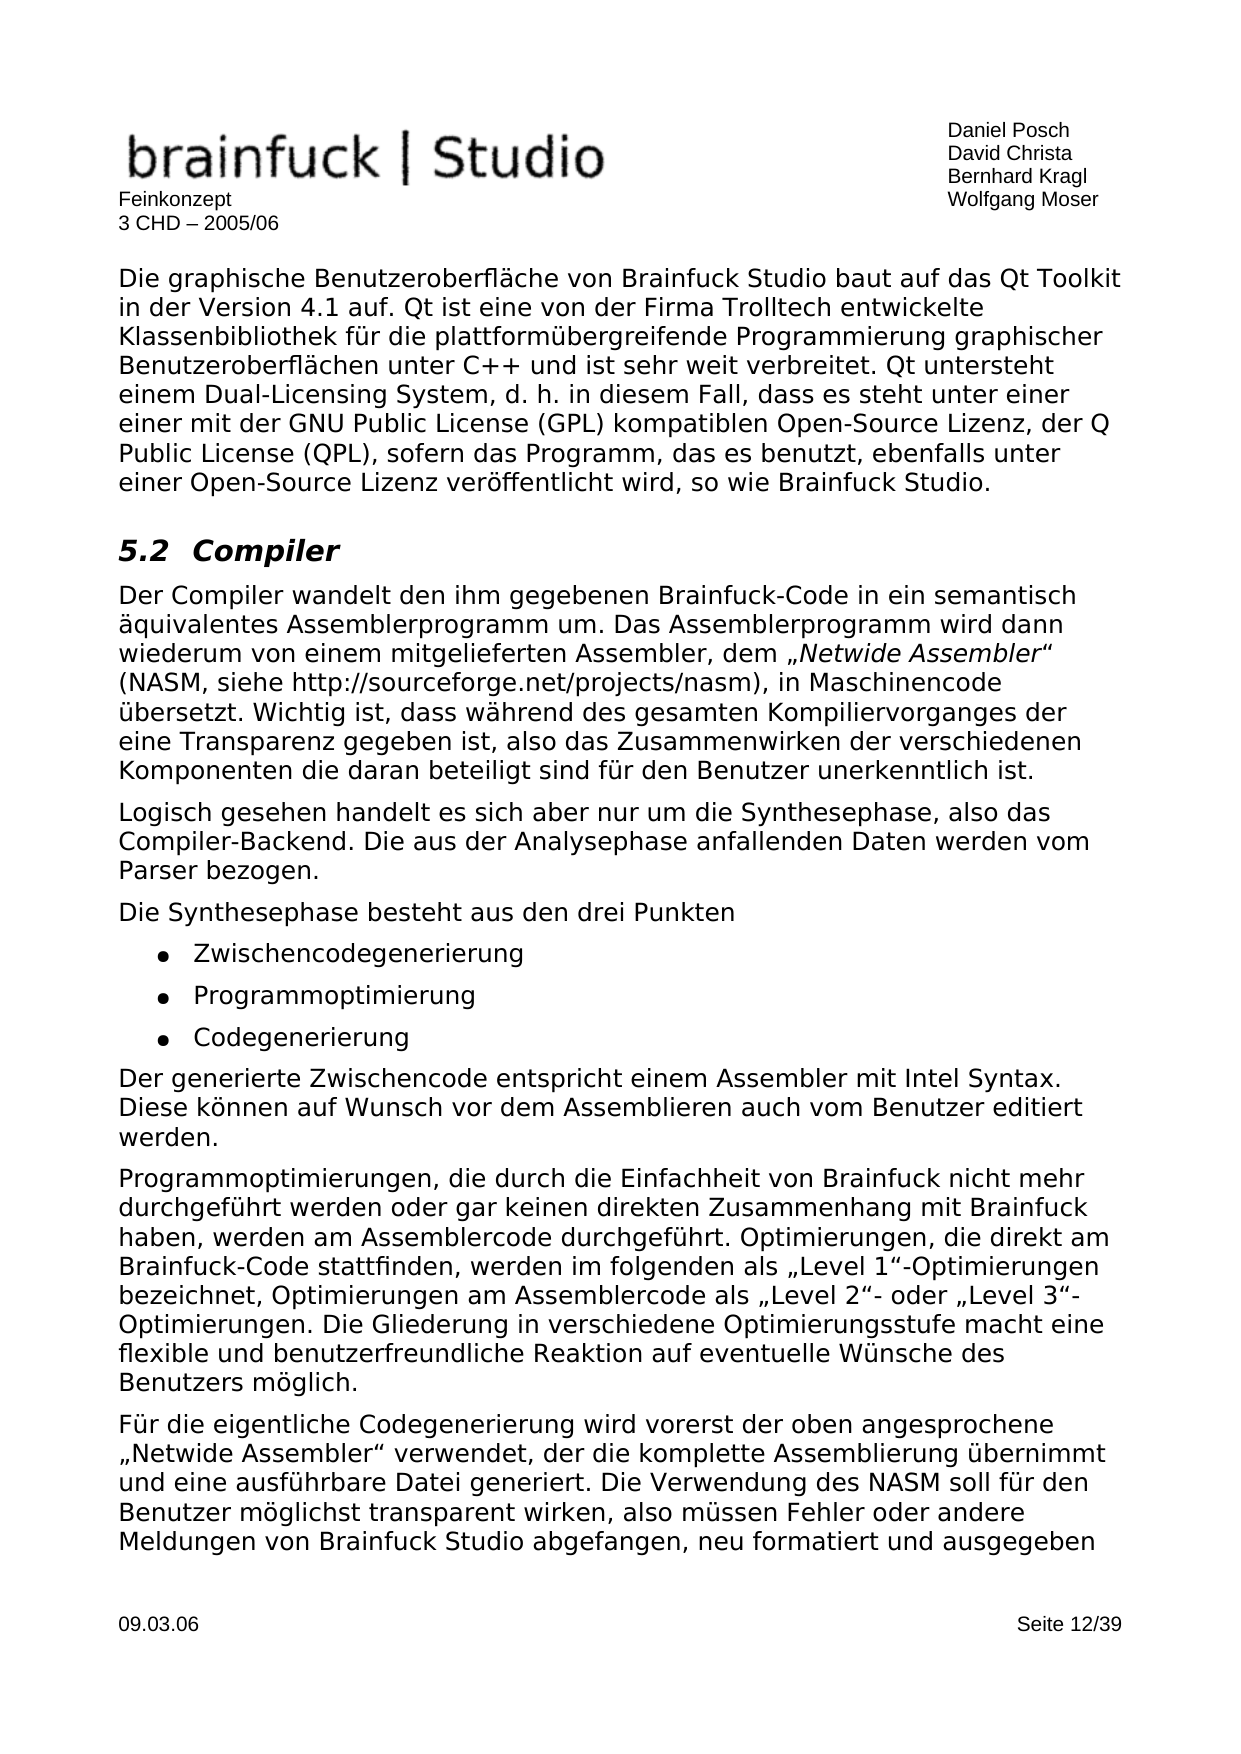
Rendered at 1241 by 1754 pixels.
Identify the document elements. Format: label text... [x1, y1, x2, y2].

text Für die eigentliche Codegenerierung wird vorerst der oben angesprochene „Netwide Assembler“ verwendet, der die komplette Assemblierung übernimmt und eine ausführbare Datei generiert. Die Verwendung des NASM soll für den Benutzer möglichst transparent wirken, also müssen Fehler oder andere Meldungen von Brainfuck Studio abgefangen, neu formatiert und ausgegeben [118, 1410, 1122, 1556]
list Codegenerierung [156, 1023, 1122, 1052]
text Der Compiler wandelt den ihm gegebenen Brainfuck-Code in ein semantisch äquivalentes Assemblerprogramm um. Das Assemblerprogramm wird dann wiederum von einem mitgelieferten Assembler, dem „Netwide Assembler“ (NASM, siehe http://sourceforge.net/projects/nasm), in Maschinencode übersetzt. Wichtig ist, dass während des gesamten Kompiliervorganges der eine Transparenz gegeben ist, also das Zusammenwirken der verschiedenen Komponenten die daran beteiligt sind für den Benutzer unerkenntlich ist. [118, 581, 1122, 785]
text Die graphische Benutzeroberfläche von Brainfuck Studio baut auf das Qt Toolkit in der Version 4.1 auf. Qt ist eine von der Firma Trolltech entwickelte Klassenbibliothek für die plattformübergreifende Programmierung graphischer Benutzeroberflächen unter C++ und ist sehr weit verbreitet. Qt untersteht einem Dual-Licensing System, d. h. in diesem Fall, dass es steht unter einer einer mit der GNU Public License (GPL) kompatiblen Open-Source Lizenz, der Q Public License (QPL), sofern das Programm, das es benutzt, ebenfalls unter einer Open-Source Lizenz veröffentlicht wird, so wie Brainfuck Studio. [118, 264, 1122, 497]
text Programmoptimierungen, die durch die Einfachheit von Brainfuck nicht mehr durchgeführt werden oder gar keinen direkten Zusammenhang mit Brainfuck haben, werden am Assemblercode durchgeführt. Optimierungen, die direkt am Brainfuck-Code stattfinden, werden im folgenden als „Level 1“-Optimierungen bezeichnet, Optimierungen am Assemblercode als „Level 2“- oder „Level 3“-Optimierungen. Die Gliederung in verschiedene Optimierungsstufe macht eine flexible und benutzerfreundliche Reaktion auf eventuelle Wünsche des Benutzers möglich. [118, 1164, 1122, 1398]
subtitle Compiler [118, 534, 1122, 568]
text Die Synthesephase besteht aus den drei Punkten [118, 898, 1122, 927]
picture [118, 118, 609, 187]
list Programmoptimierung [156, 981, 1122, 1010]
list Zwischencodegenerierung [156, 939, 1122, 968]
text Der generierte Zwischencode entspricht einem Assembler mit Intel Syntax. Diese können auf Wunsch vor dem Assemblieren auch vom Benutzer editiert werden. [118, 1064, 1122, 1152]
text Logisch gesehen handelt es sich aber nur um die Synthesephase, also das Compiler-Backend. Die aus der Analysephase anfallenden Daten werden vom Parser bezogen. [118, 798, 1122, 885]
